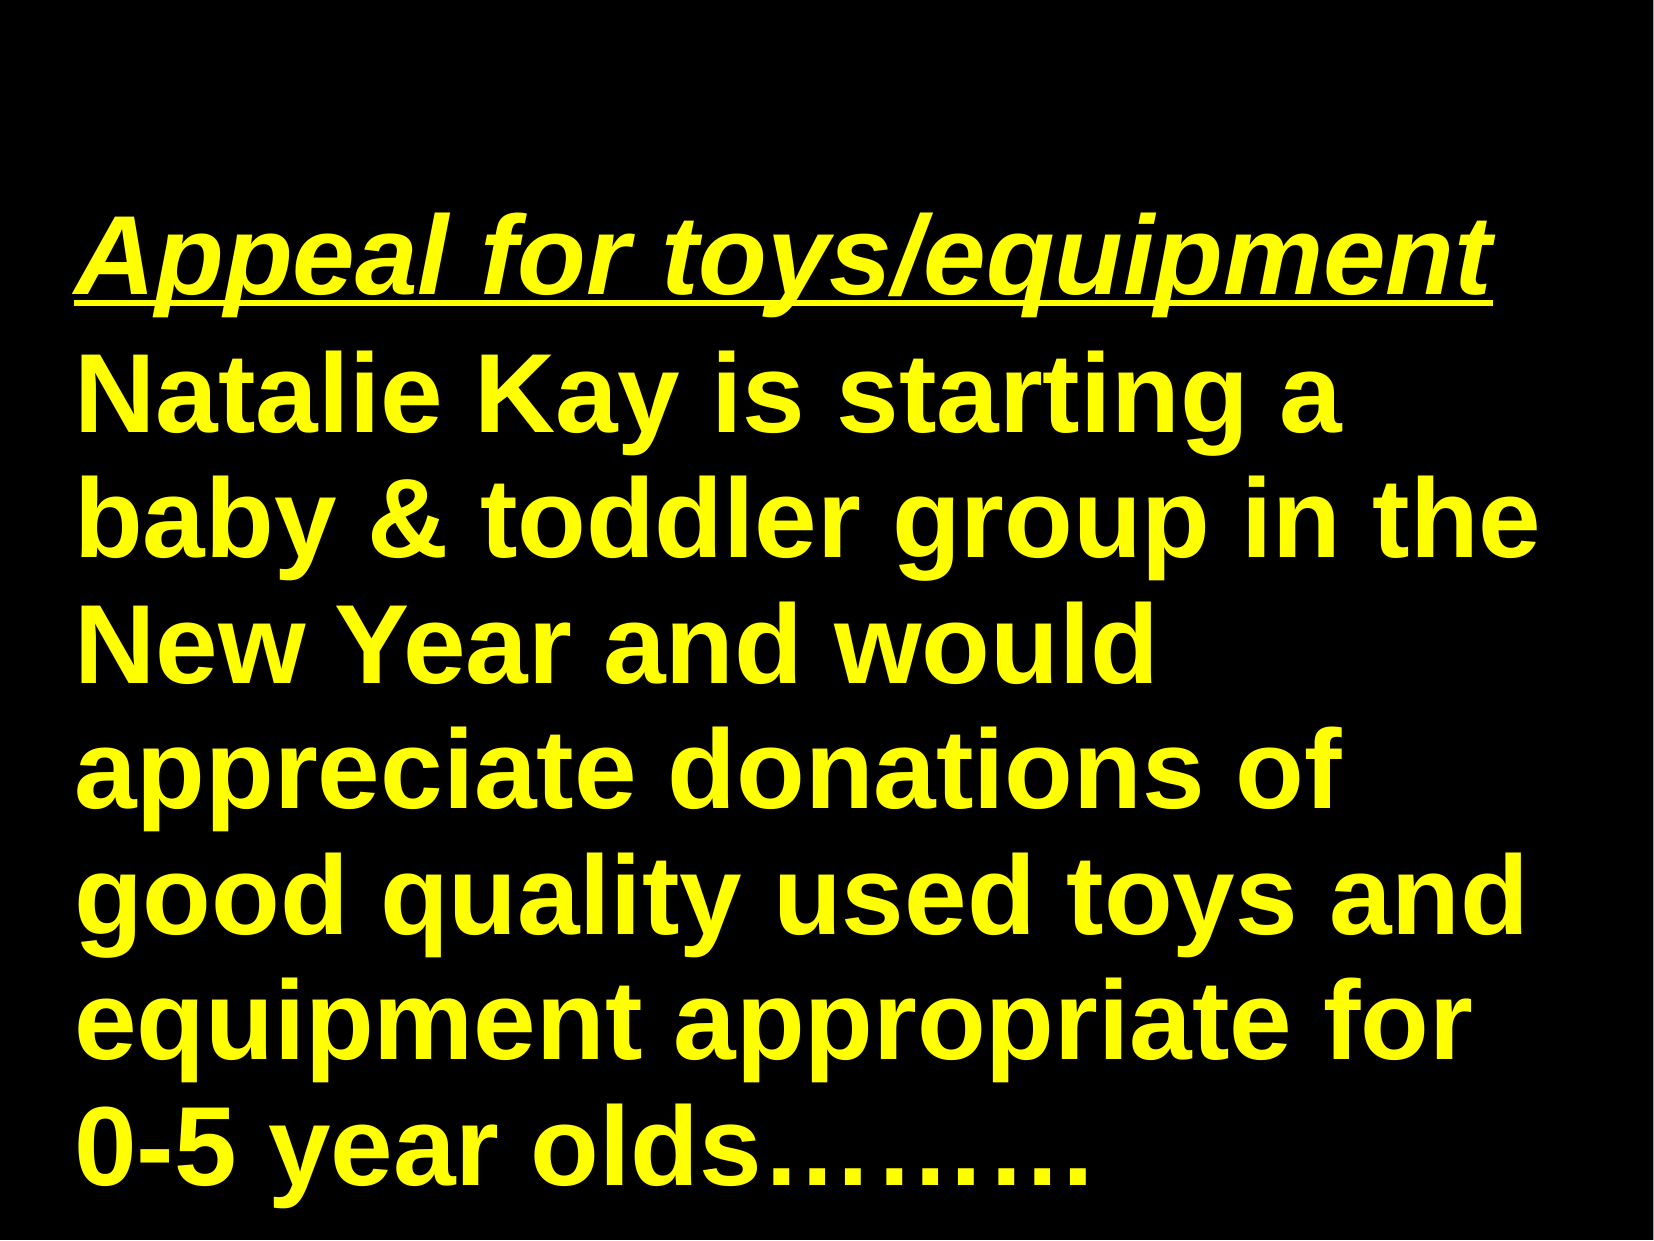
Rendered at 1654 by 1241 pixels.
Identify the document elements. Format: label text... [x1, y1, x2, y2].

text_box for new Baby & Toddler Appeal for toys/equipment Natalie Kay is starting a baby & toddler group in the New Year and would appreciate donations of good quality used toys and equipment appropriate for 0-5 year olds……… [59, 59, 1603, 1222]
